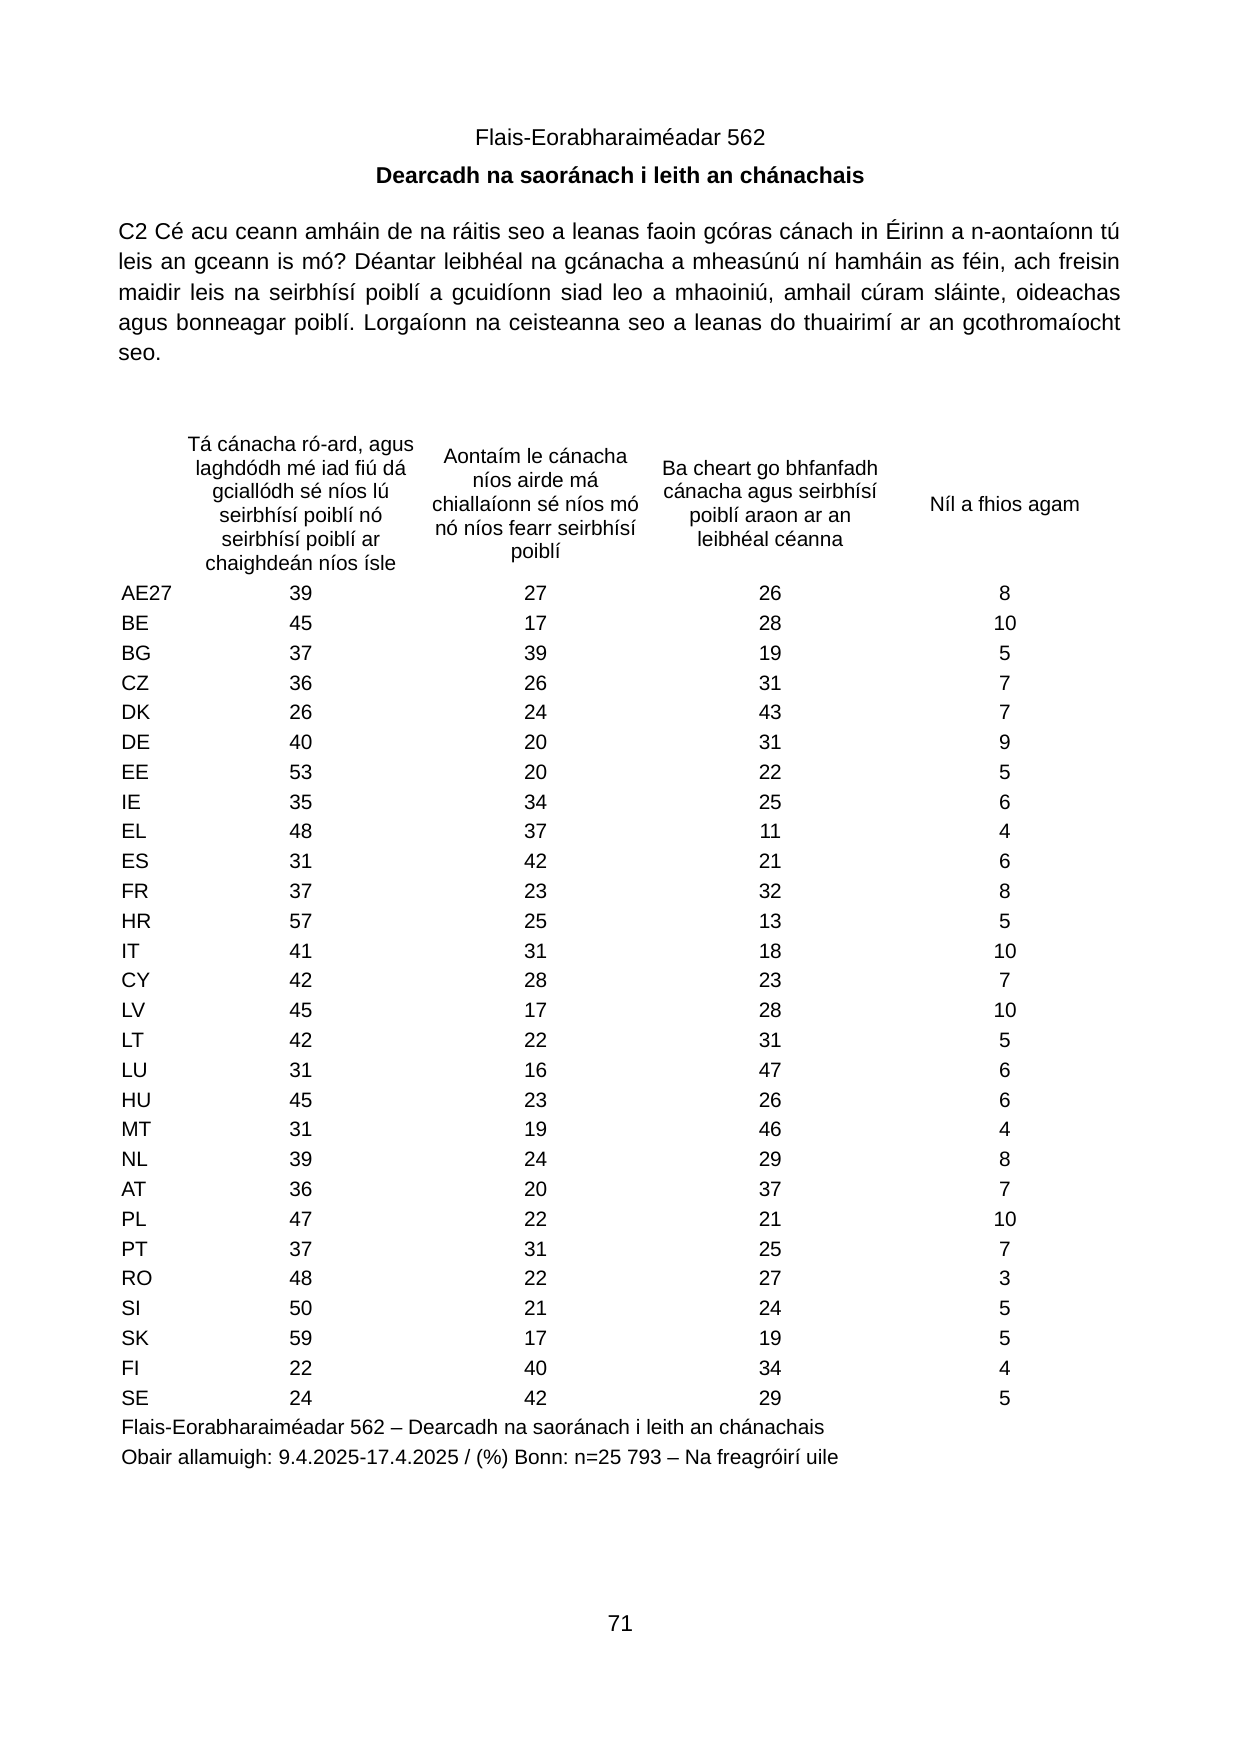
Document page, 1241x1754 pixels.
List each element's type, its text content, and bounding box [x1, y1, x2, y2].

table_cell 16 [418, 1055, 653, 1084]
table_cell 29 [653, 1144, 887, 1174]
table_cell HU [118, 1085, 183, 1114]
table_cell 20 [418, 727, 653, 757]
table_cell 28 [418, 965, 653, 995]
table_cell 9 [888, 727, 1122, 757]
table_cell 31 [183, 846, 418, 876]
table_cell 4 [888, 816, 1122, 846]
table_cell 31 [183, 1055, 418, 1084]
table_cell 42 [418, 1383, 653, 1412]
table_cell 19 [418, 1114, 653, 1144]
table_cell 50 [183, 1293, 418, 1323]
table_header Tá cánacha ró-ard, agus laghdódh mé iad fiú dá gciallódh sé níos lú seirbhísí poiblí nó seirbhísí poiblí ar chaighdeán níos ísle [183, 429, 418, 578]
table_cell 28 [653, 995, 887, 1025]
table_cell 40 [183, 727, 418, 757]
table_cell 6 [888, 1085, 1122, 1114]
table_header Aontaím le cánacha níos airde má chiallaíonn sé níos mó nó níos fearr seirbhísí poiblí [418, 429, 653, 578]
table_cell AT [118, 1174, 183, 1204]
table_cell 59 [183, 1323, 418, 1353]
table_cell 5 [888, 1323, 1122, 1353]
table_cell 43 [653, 697, 887, 727]
table_cell 7 [888, 668, 1122, 697]
table_cell 23 [418, 1085, 653, 1114]
table_cell HR [118, 906, 183, 936]
table_cell 24 [183, 1383, 418, 1412]
table_cell 37 [653, 1174, 887, 1204]
table_cell 39 [183, 578, 418, 608]
table_cell 21 [653, 846, 887, 876]
table_cell 24 [418, 1144, 653, 1174]
table_cell 24 [418, 697, 653, 727]
table_cell 31 [653, 1025, 887, 1055]
table_cell 22 [418, 1025, 653, 1055]
table_cell IE [118, 787, 183, 816]
table_cell 26 [653, 578, 887, 608]
table_cell 17 [418, 995, 653, 1025]
table_cell 10 [888, 936, 1122, 965]
table_cell 36 [183, 1174, 418, 1204]
table_cell 10 [888, 995, 1122, 1025]
table_cell 25 [653, 787, 887, 816]
table_cell 7 [888, 697, 1122, 727]
table_cell 42 [183, 1025, 418, 1055]
table_cell 31 [653, 668, 887, 697]
table_cell 34 [418, 787, 653, 816]
table_cell LT [118, 1025, 183, 1055]
table_cell 26 [418, 668, 653, 697]
table_cell 47 [653, 1055, 887, 1084]
table_cell BG [118, 638, 183, 667]
table_cell 57 [183, 906, 418, 936]
table_header Níl a fhios agam [888, 429, 1122, 578]
table_cell 27 [653, 1263, 887, 1293]
table_cell 25 [653, 1234, 887, 1263]
table_cell 10 [888, 608, 1122, 638]
table_cell 5 [888, 757, 1122, 787]
table_cell FR [118, 876, 183, 906]
table_cell 37 [183, 876, 418, 906]
table_cell AE27 [118, 578, 183, 608]
table_cell 37 [183, 1234, 418, 1263]
table_cell CZ [118, 668, 183, 697]
table_cell 41 [183, 936, 418, 965]
table_cell PL [118, 1204, 183, 1233]
table_cell 6 [888, 846, 1122, 876]
table_cell 22 [653, 757, 887, 787]
table_cell 10 [888, 1204, 1122, 1233]
table_cell 31 [418, 936, 653, 965]
table_cell 22 [418, 1263, 653, 1293]
table_cell 47 [183, 1204, 418, 1233]
table_cell 7 [888, 965, 1122, 995]
table_cell 20 [418, 1174, 653, 1204]
table_cell 5 [888, 1025, 1122, 1055]
table_cell 31 [653, 727, 887, 757]
table_cell 37 [183, 638, 418, 667]
table_cell 28 [653, 608, 887, 638]
table_cell 36 [183, 668, 418, 697]
table_cell 42 [183, 965, 418, 995]
table_cell IT [118, 936, 183, 965]
table_cell 8 [888, 876, 1122, 906]
table_cell 29 [653, 1383, 887, 1412]
table_cell 7 [888, 1234, 1122, 1263]
table_cell 21 [418, 1293, 653, 1323]
table_cell 21 [653, 1204, 887, 1233]
table_cell 25 [418, 906, 653, 936]
table_cell 19 [653, 1323, 887, 1353]
table_cell 4 [888, 1114, 1122, 1144]
table_cell RO [118, 1263, 183, 1293]
table_cell NL [118, 1144, 183, 1174]
table_cell 24 [653, 1293, 887, 1323]
table_cell 22 [183, 1353, 418, 1382]
table_cell 32 [653, 876, 887, 906]
table_cell 23 [418, 876, 653, 906]
table_cell 23 [653, 965, 887, 995]
table_cell 34 [653, 1353, 887, 1382]
table_cell LU [118, 1055, 183, 1084]
table_cell 22 [418, 1204, 653, 1233]
table_cell 31 [183, 1114, 418, 1144]
table_cell 4 [888, 1353, 1122, 1382]
text C2 Cé acu ceann amháin de na ráitis seo a leanas faoin gcóras cánach in Éirinn a n-aontaíonn tú leis an gceann is mó? Déantar leibhéal na gcánacha a mheasúnú ní hamháin as féin, ach freisin maidir leis na seirbhísí poiblí a gcuidíonn siad leo a mhaoiniú, amhail cúram sláinte, oideachas agus bonneagar poiblí. Lorgaíonn na ceisteanna seo a leanas do thuairimí ar an gcothromaíocht seo. [118, 218, 1122, 365]
table_cell Flais-Eorabharaiméadar 562 – Dearcadh na saoránach i leith an chánachais [118, 1412, 1122, 1442]
table_cell 7 [888, 1174, 1122, 1204]
table_cell 42 [418, 846, 653, 876]
table_cell SE [118, 1383, 183, 1412]
table_cell PT [118, 1234, 183, 1263]
table_cell 45 [183, 995, 418, 1025]
table_cell 5 [888, 906, 1122, 936]
table_cell Obair allamuigh: 9.4.2025-17.4.2025 / (%) Bonn: n=25 793 – Na freagróirí uile [118, 1442, 1122, 1472]
table_cell SI [118, 1293, 183, 1323]
table_cell 18 [653, 936, 887, 965]
table_cell 37 [418, 816, 653, 846]
table_cell EE [118, 757, 183, 787]
table_cell SK [118, 1323, 183, 1353]
table_cell 6 [888, 787, 1122, 816]
table_cell 8 [888, 578, 1122, 608]
table_cell 39 [418, 638, 653, 667]
table_cell 26 [653, 1085, 887, 1114]
table_cell BE [118, 608, 183, 638]
table_cell 45 [183, 1085, 418, 1114]
table_cell MT [118, 1114, 183, 1144]
table_cell 19 [653, 638, 887, 667]
table_cell 27 [418, 578, 653, 608]
table_cell FI [118, 1353, 183, 1382]
table_cell 5 [888, 1383, 1122, 1412]
table_cell 3 [888, 1263, 1122, 1293]
table_cell 48 [183, 1263, 418, 1293]
table_cell 31 [418, 1234, 653, 1263]
table_cell 13 [653, 906, 887, 936]
table_cell 26 [183, 697, 418, 727]
table_cell 20 [418, 757, 653, 787]
table_cell DE [118, 727, 183, 757]
table_cell 53 [183, 757, 418, 787]
table_cell 17 [418, 608, 653, 638]
table_cell 46 [653, 1114, 887, 1144]
table_cell 5 [888, 638, 1122, 667]
table_cell 6 [888, 1055, 1122, 1084]
table_cell 35 [183, 787, 418, 816]
table_cell 48 [183, 816, 418, 846]
table_header Ba cheart go bhfanfadh cánacha agus seirbhísí poiblí araon ar an leibhéal céanna [653, 429, 887, 578]
table_cell CY [118, 965, 183, 995]
table_cell EL [118, 816, 183, 846]
table_header [118, 429, 183, 578]
table_cell 8 [888, 1144, 1122, 1174]
table_cell 17 [418, 1323, 653, 1353]
table_cell 45 [183, 608, 418, 638]
table_cell 5 [888, 1293, 1122, 1323]
table_cell 40 [418, 1353, 653, 1382]
table_cell DK [118, 697, 183, 727]
table_cell 11 [653, 816, 887, 846]
table_cell ES [118, 846, 183, 876]
table_cell 39 [183, 1144, 418, 1174]
table_cell LV [118, 995, 183, 1025]
